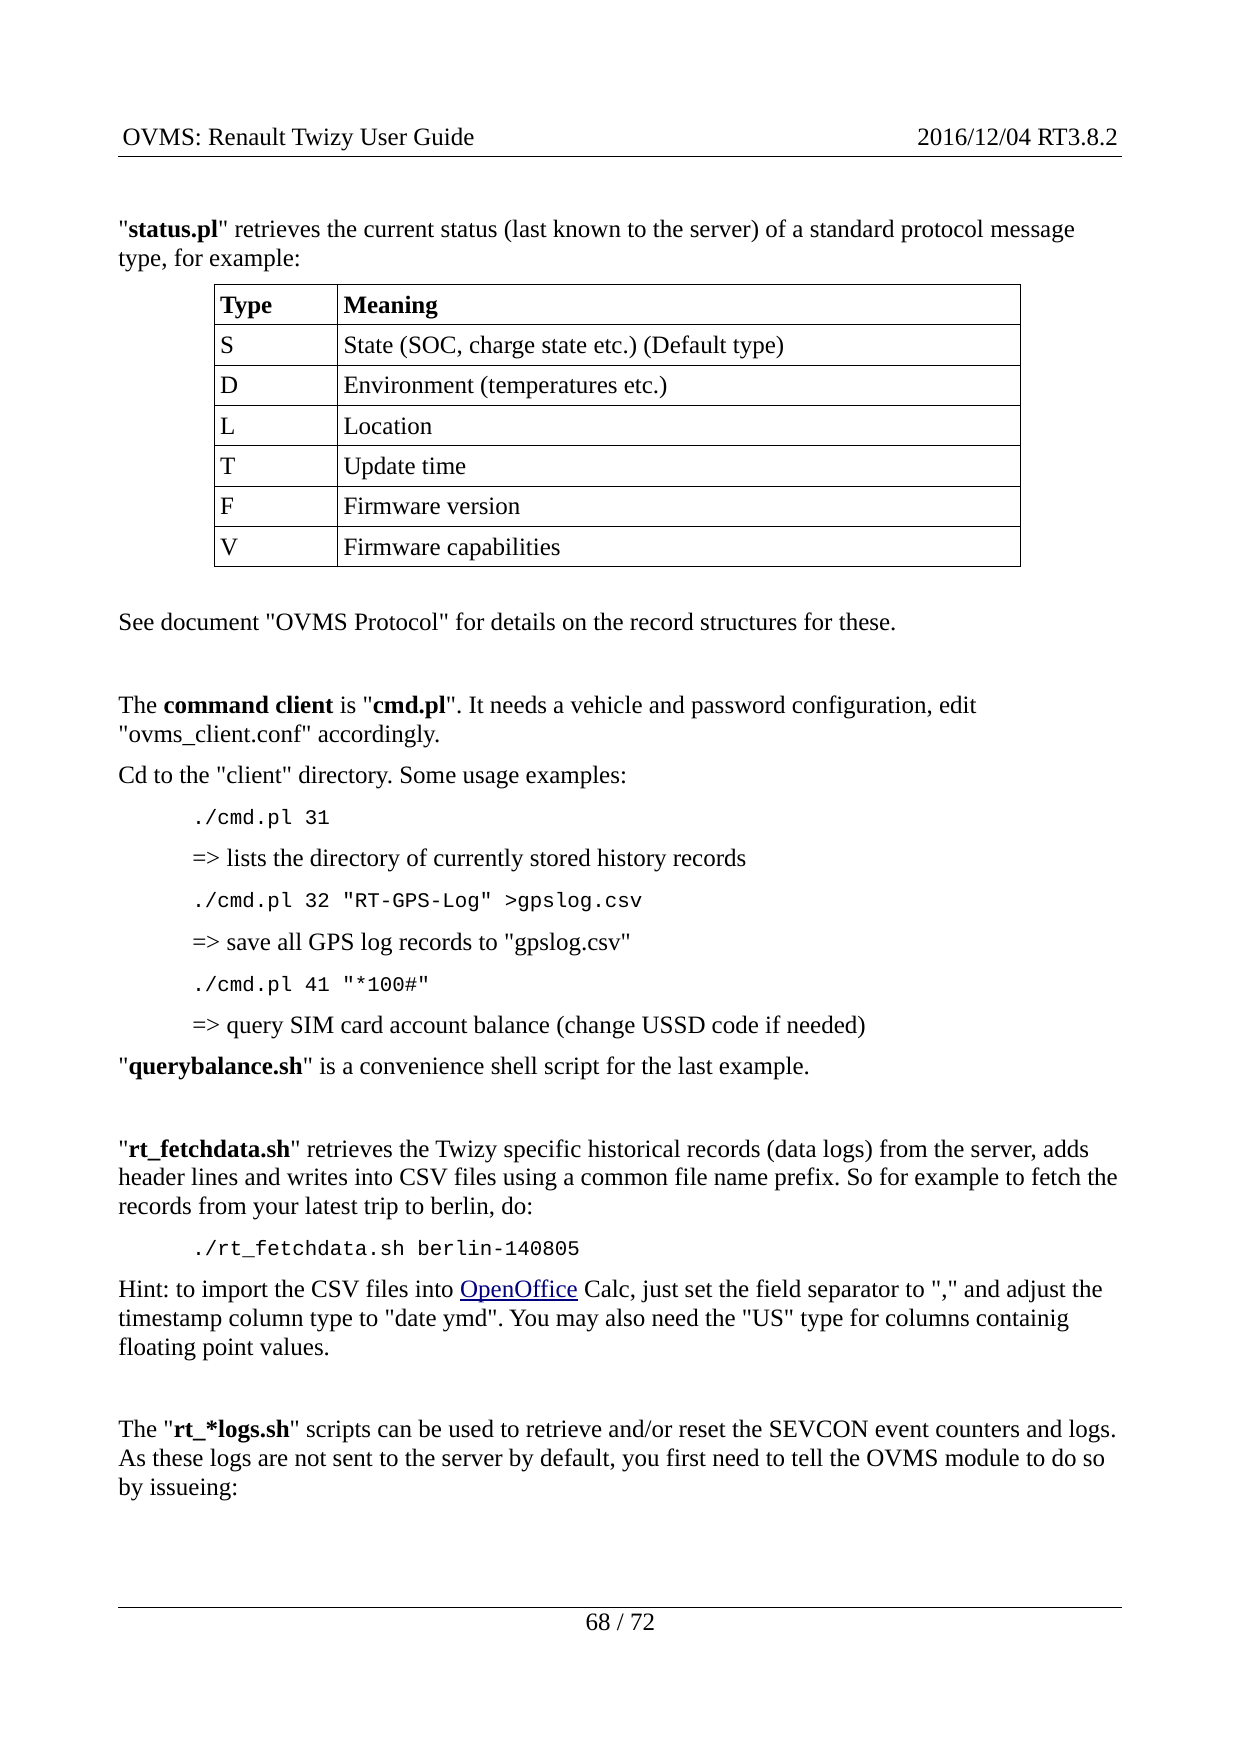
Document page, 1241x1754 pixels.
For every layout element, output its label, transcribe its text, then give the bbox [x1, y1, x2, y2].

table_cell D [215, 366, 337, 405]
text "status.pl" retrieves the current status (last known to the server) of a standard protocol message type, for example: [118, 214, 1122, 271]
table_cell State (SOC, charge state etc.) (Default type) [338, 325, 1020, 364]
text => save all GPS log records to "gpslog.csv" [118, 927, 1122, 955]
table_cell T [215, 446, 337, 486]
text "rt_fetchdata.sh" retrieves the Twizy specific historical records (data logs) from the server, adds header lines and writes into CSV files using a common file name prefix. So for example to fetch the records from your latest trip to berlin, do: [118, 1134, 1122, 1220]
text The command client is "cmd.pl". It needs a vehicle and password configuration, edit "ovms_client.conf" accordingly. [118, 690, 1122, 747]
text Cd to the "client" directory. Some usage examples: [118, 760, 1122, 789]
text ./cmd.pl 32 "RT-GPS-Log" >gpslog.csv [118, 884, 1122, 914]
table_cell Environment (temperatures etc.) [338, 366, 1020, 405]
table_cell Update time [338, 446, 1020, 486]
text ./cmd.pl 41 "*100#" [118, 968, 1122, 997]
table_header Meaning [338, 285, 1020, 324]
text Hint: to import the CSV files into OpenOffice Calc, just set the field separator to "," and adjust the timestamp column type to "date ymd". You may also need the "US" type for columns containig floating point values. [118, 1274, 1122, 1361]
table_cell Firmware version [338, 487, 1020, 526]
table_cell L [215, 406, 337, 445]
text ./rt_fetchdata.sh berlin-140805 [118, 1232, 1122, 1262]
table_cell V [215, 527, 337, 566]
table_cell S [215, 325, 337, 364]
table_header Type [215, 285, 337, 324]
text The "rt_*logs.sh" scripts can be used to retrieve and/or reset the SEVCON event counters and logs. As these logs are not sent to the server by default, you first need to tell the OVMS module to do so by issueing: [118, 1414, 1122, 1501]
text See document "OVMS Protocol" for details on the record structures for these. [118, 607, 1122, 636]
text "querybalance.sh" is a convenience shell script for the last example. [118, 1051, 1122, 1080]
text ./cmd.pl 31 [118, 801, 1122, 831]
text => lists the directory of currently stored history records [118, 843, 1122, 872]
table_cell Location [338, 406, 1020, 445]
table_cell Firmware capabilities [338, 527, 1020, 566]
text => query SIM card account balance (change USSD code if needed) [118, 1010, 1122, 1039]
table_cell F [215, 487, 337, 526]
